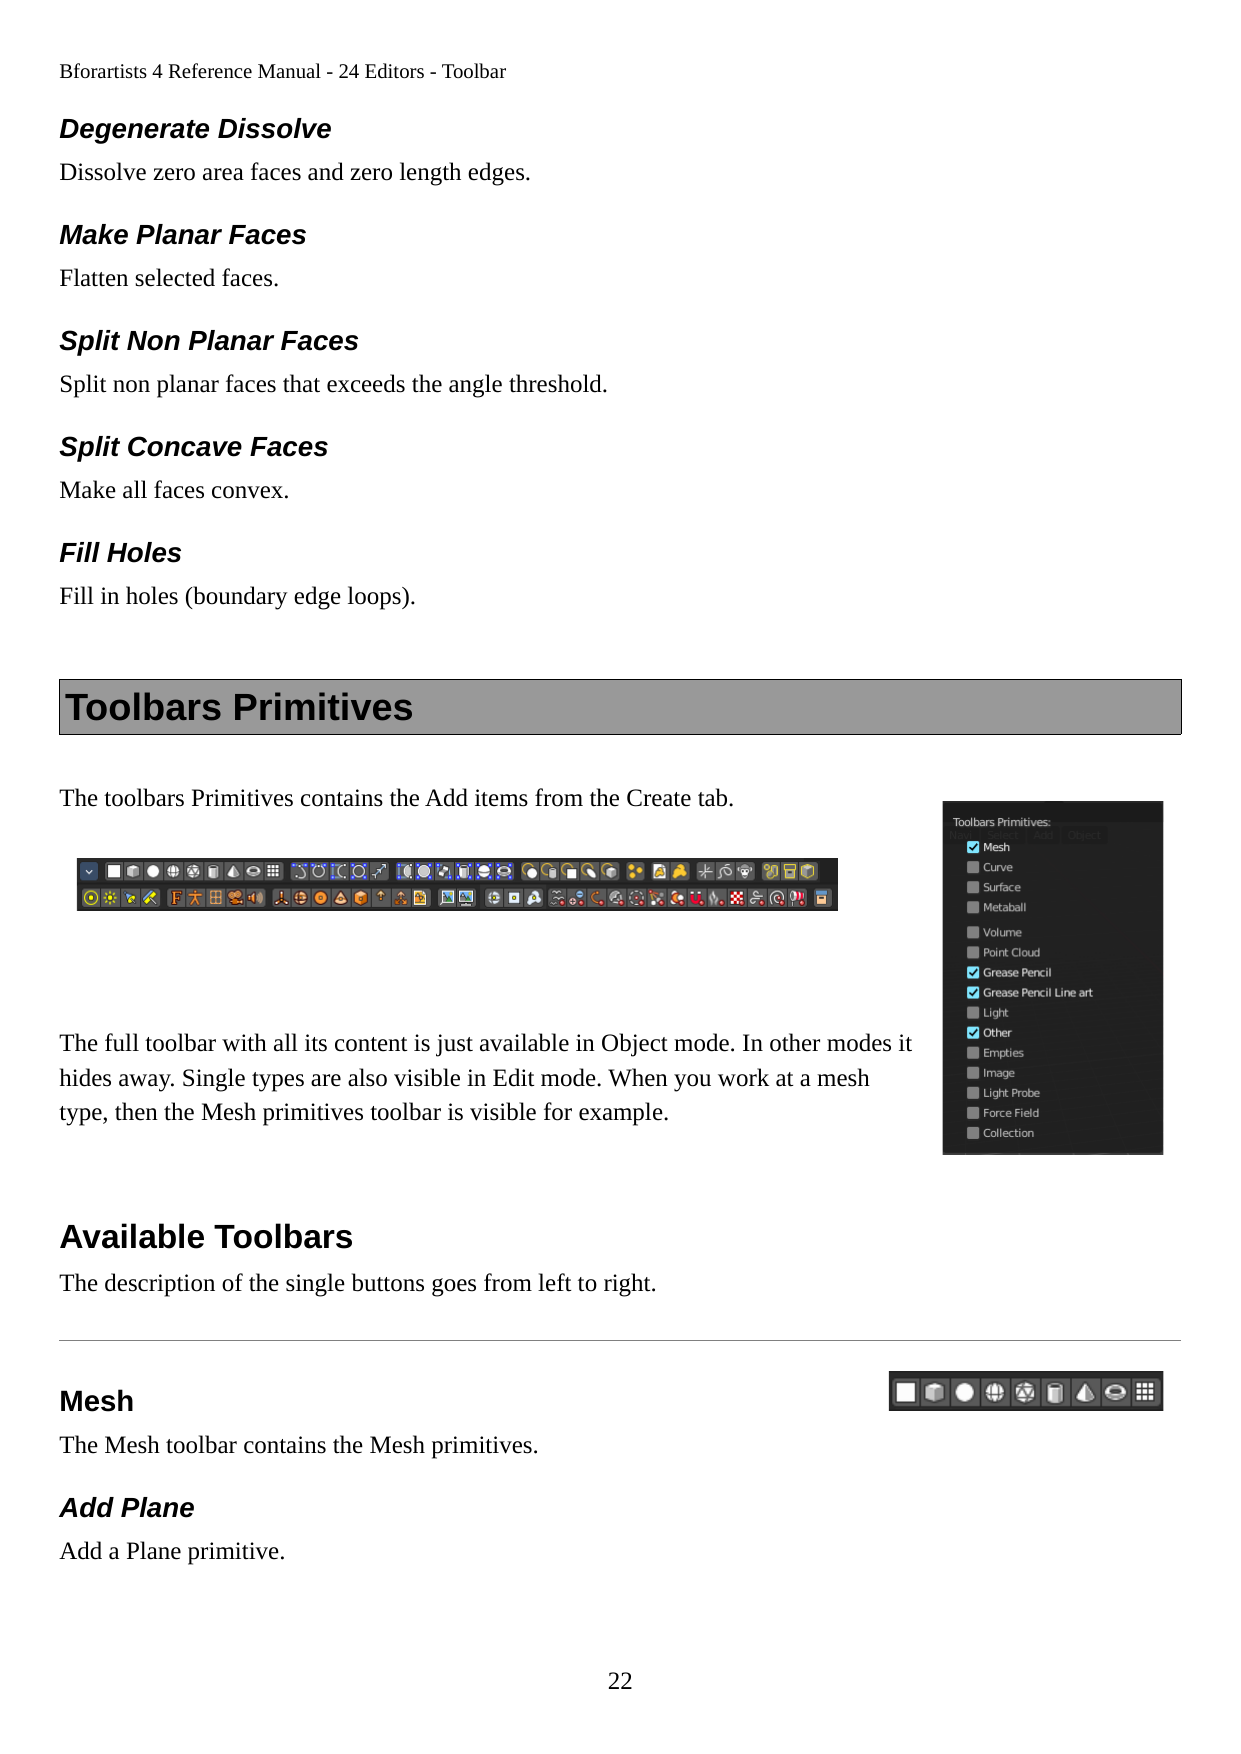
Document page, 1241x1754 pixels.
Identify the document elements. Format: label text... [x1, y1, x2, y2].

subtitle Available Toolbars [59, 1216, 1181, 1255]
text Add a Plane primitive. [59, 1536, 1181, 1565]
text The description of the single buttons goes from left to right. [59, 1268, 1181, 1296]
subtitle Split Concave Faces [59, 430, 1181, 462]
subtitle Make Planar Faces [59, 218, 1181, 250]
subtitle Mesh [59, 1384, 1181, 1418]
subtitle Add Plane [59, 1492, 1181, 1523]
subtitle Fill Holes [59, 536, 1181, 568]
picture [942, 801, 1164, 1155]
text Dissolve zero area faces and zero length edges. [59, 157, 1181, 186]
subtitle Split Non Planar Faces [59, 324, 1181, 356]
text The Mesh toolbar contains the Mesh primitives. [59, 1430, 1181, 1459]
text Flatten selected faces. [59, 263, 1181, 292]
text Fill in holes (boundary edge loops). [59, 581, 1181, 609]
text Make all faces convex. [59, 475, 1181, 503]
text The full toolbar with all its content is just available in Object mode. In other modes it hides away. Single types are also visible in Edit mode. When you work at a mesh type, then the Mesh primitives toolbar is visible for example. [59, 1028, 942, 1126]
picture [76, 858, 838, 911]
table_header Toolbars Primitives [60, 680, 1181, 734]
text The toolbars Primitives contains the Add items from the Create tab. [59, 783, 1181, 812]
picture [888, 1371, 1164, 1411]
text Split non planar faces that exceeds the angle threshold. [59, 369, 1181, 398]
subtitle Degenerate Dissolve [59, 113, 1181, 144]
